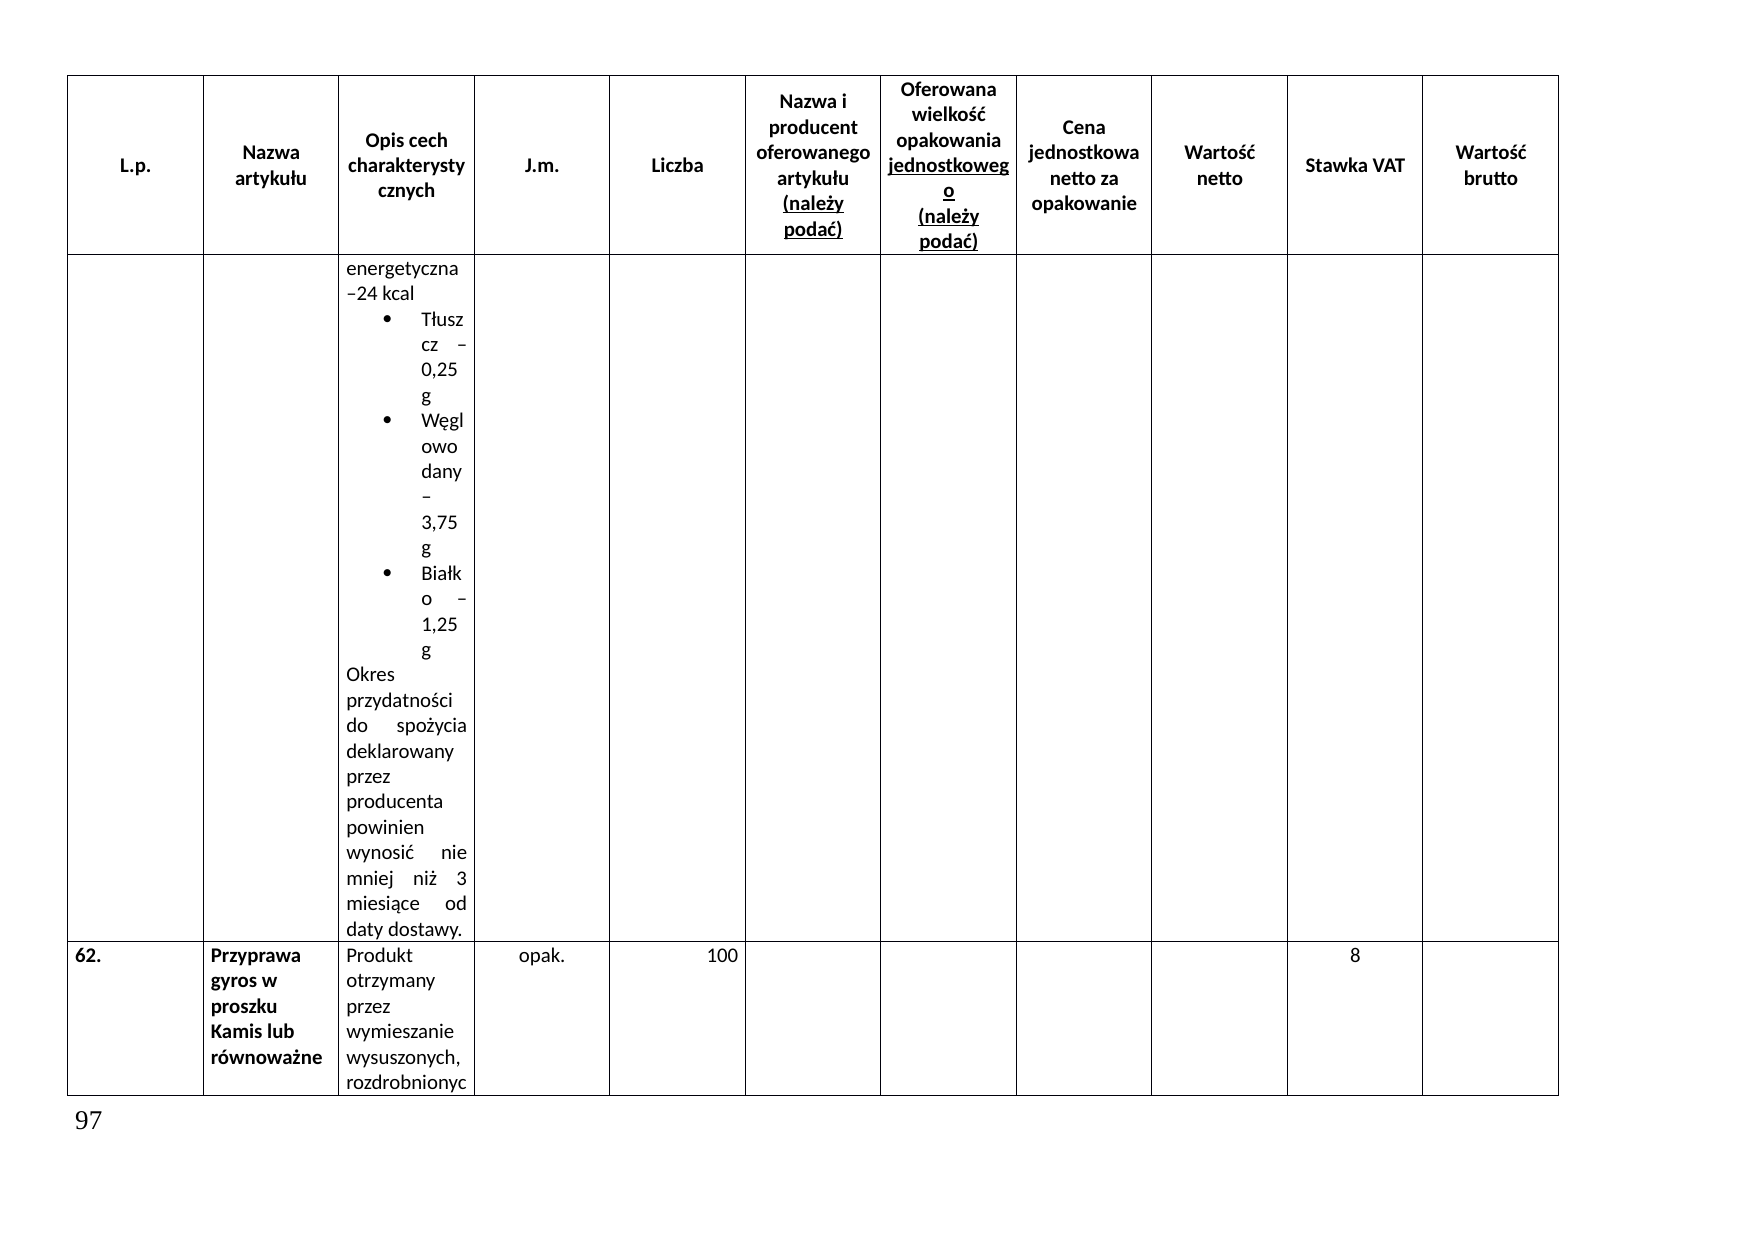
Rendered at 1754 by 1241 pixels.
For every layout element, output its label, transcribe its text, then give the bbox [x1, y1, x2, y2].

table_header Cena jednostkowa netto za opakowanie [1017, 76, 1151, 254]
table_cell [746, 255, 880, 941]
table_cell Produkt otrzymany przez wymieszanie wysuszonych, rozdrobnionyc [339, 942, 474, 1095]
table_cell [1423, 255, 1558, 941]
table_cell [1288, 255, 1422, 941]
table_cell 8 [1288, 942, 1422, 1095]
table_header Nazwa i producent oferowanego artykułu (należy podać) [746, 76, 880, 254]
table_cell [1152, 942, 1287, 1095]
table_header L.p. [68, 76, 203, 254]
table_cell [1017, 255, 1151, 941]
table_cell [746, 942, 880, 1095]
table_cell energetyczna–24 kcal Tłuszcz – 0,25 g Węglowodany – 3,75 g Białko – 1,25 g Okres przydatności do spożycia deklarowany przez producenta powinien wynosić nie mniej niż 3 miesiące od daty dostawy. [339, 255, 474, 941]
table_cell [68, 255, 203, 941]
table_cell [204, 255, 338, 941]
table_cell [881, 255, 1016, 941]
table_cell [610, 255, 745, 941]
table_header Wartość brutto [1423, 76, 1558, 254]
table_cell 100 [610, 942, 745, 1095]
table_cell [1152, 255, 1287, 941]
table_header J.m. [475, 76, 609, 254]
table_header Liczba [610, 76, 745, 254]
table_cell [475, 255, 609, 941]
table_header Wartość netto [1152, 76, 1287, 254]
table_header Nazwa artykułu [204, 76, 338, 254]
table_cell opak. [475, 942, 609, 1095]
table_cell [68, 942, 203, 1095]
table_cell [1423, 942, 1558, 1095]
table_cell [1017, 942, 1151, 1095]
table_header Stawka VAT [1288, 76, 1422, 254]
table_header Opis cech charakterystycznych [339, 76, 474, 254]
table_cell [881, 942, 1016, 1095]
table_cell Przyprawa gyros w proszku Kamis lub równoważne [204, 942, 338, 1095]
table_header Oferowana wielkość opakowania jednostkowego (należy podać) [881, 76, 1016, 254]
